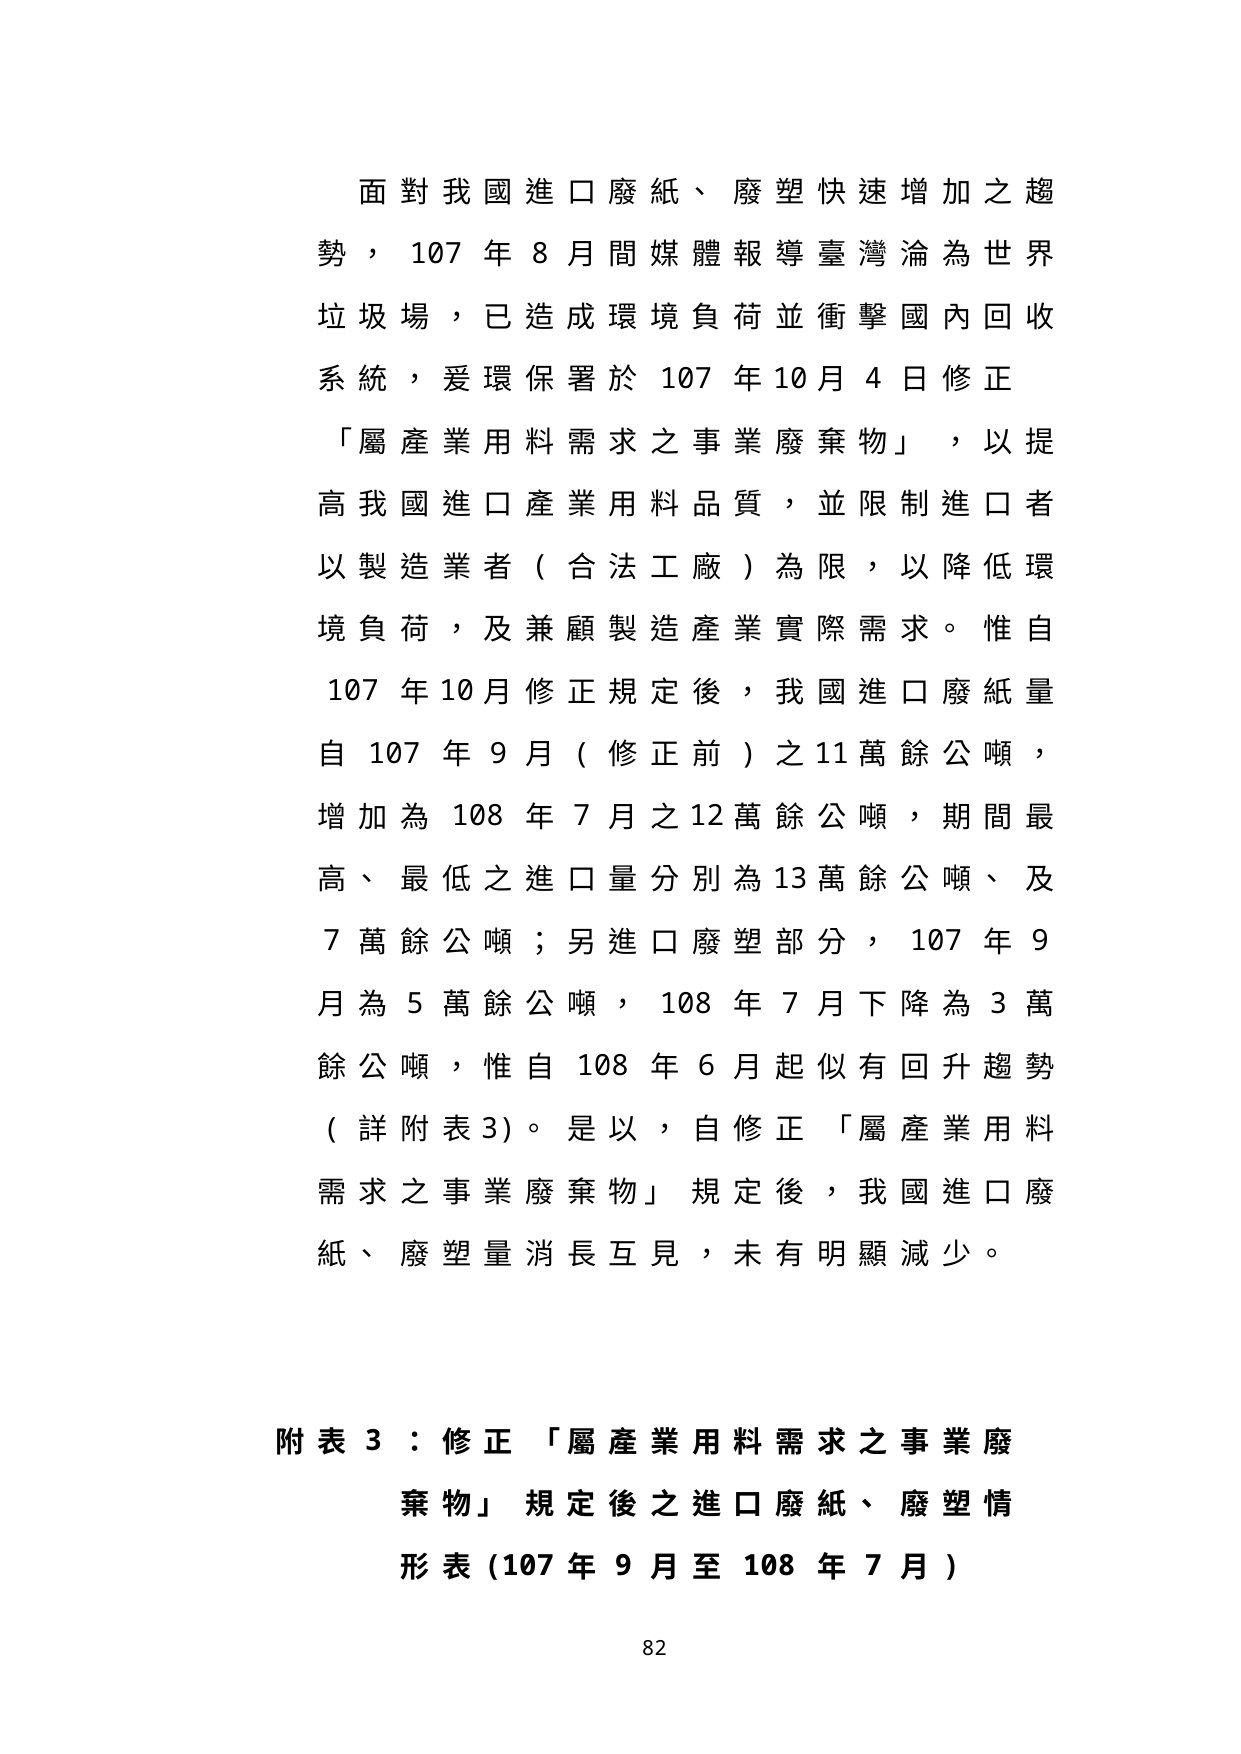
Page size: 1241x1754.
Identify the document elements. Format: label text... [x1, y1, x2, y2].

text 面對我國進口廢紙、廢塑快速增加之趨勢，107年8月間媒體報導臺灣淪為世界垃圾場，已造成環境負荷並衝擊國內回收系統，爰環保署於107年10月4日修正「屬產業用料需求之事業廢棄物」，以提高我國進口產業用料品質，並限制進口者以製造業者(合法工廠)為限，以降低環境負荷，及兼顧製造產業實際需求。惟自107年10月修正規定後，我國進口廢紙量自107年9月(修正前)之11萬餘公噸，增加為108年7月之12萬餘公噸，期間最高、最低之進口量分別為13萬餘公噸、及7萬餘公噸；另進口廢塑部分，107年9月為5萬餘公噸，108年7月下降為3萬餘公噸，惟自108年6月起似有回升趨勢(詳附表3)。是以，自修正「屬產業用料需求之事業廢棄物」規定後，我國進口廢紙、廢塑量消長互見，未有明顯減少。 [274, 148, 1061, 1273]
text 附表3：修正「屬產業用料需求之事業廢棄物」規定後之進口廢紙、廢塑情形表(107年9月至108年7月) [247, 1398, 1060, 1585]
